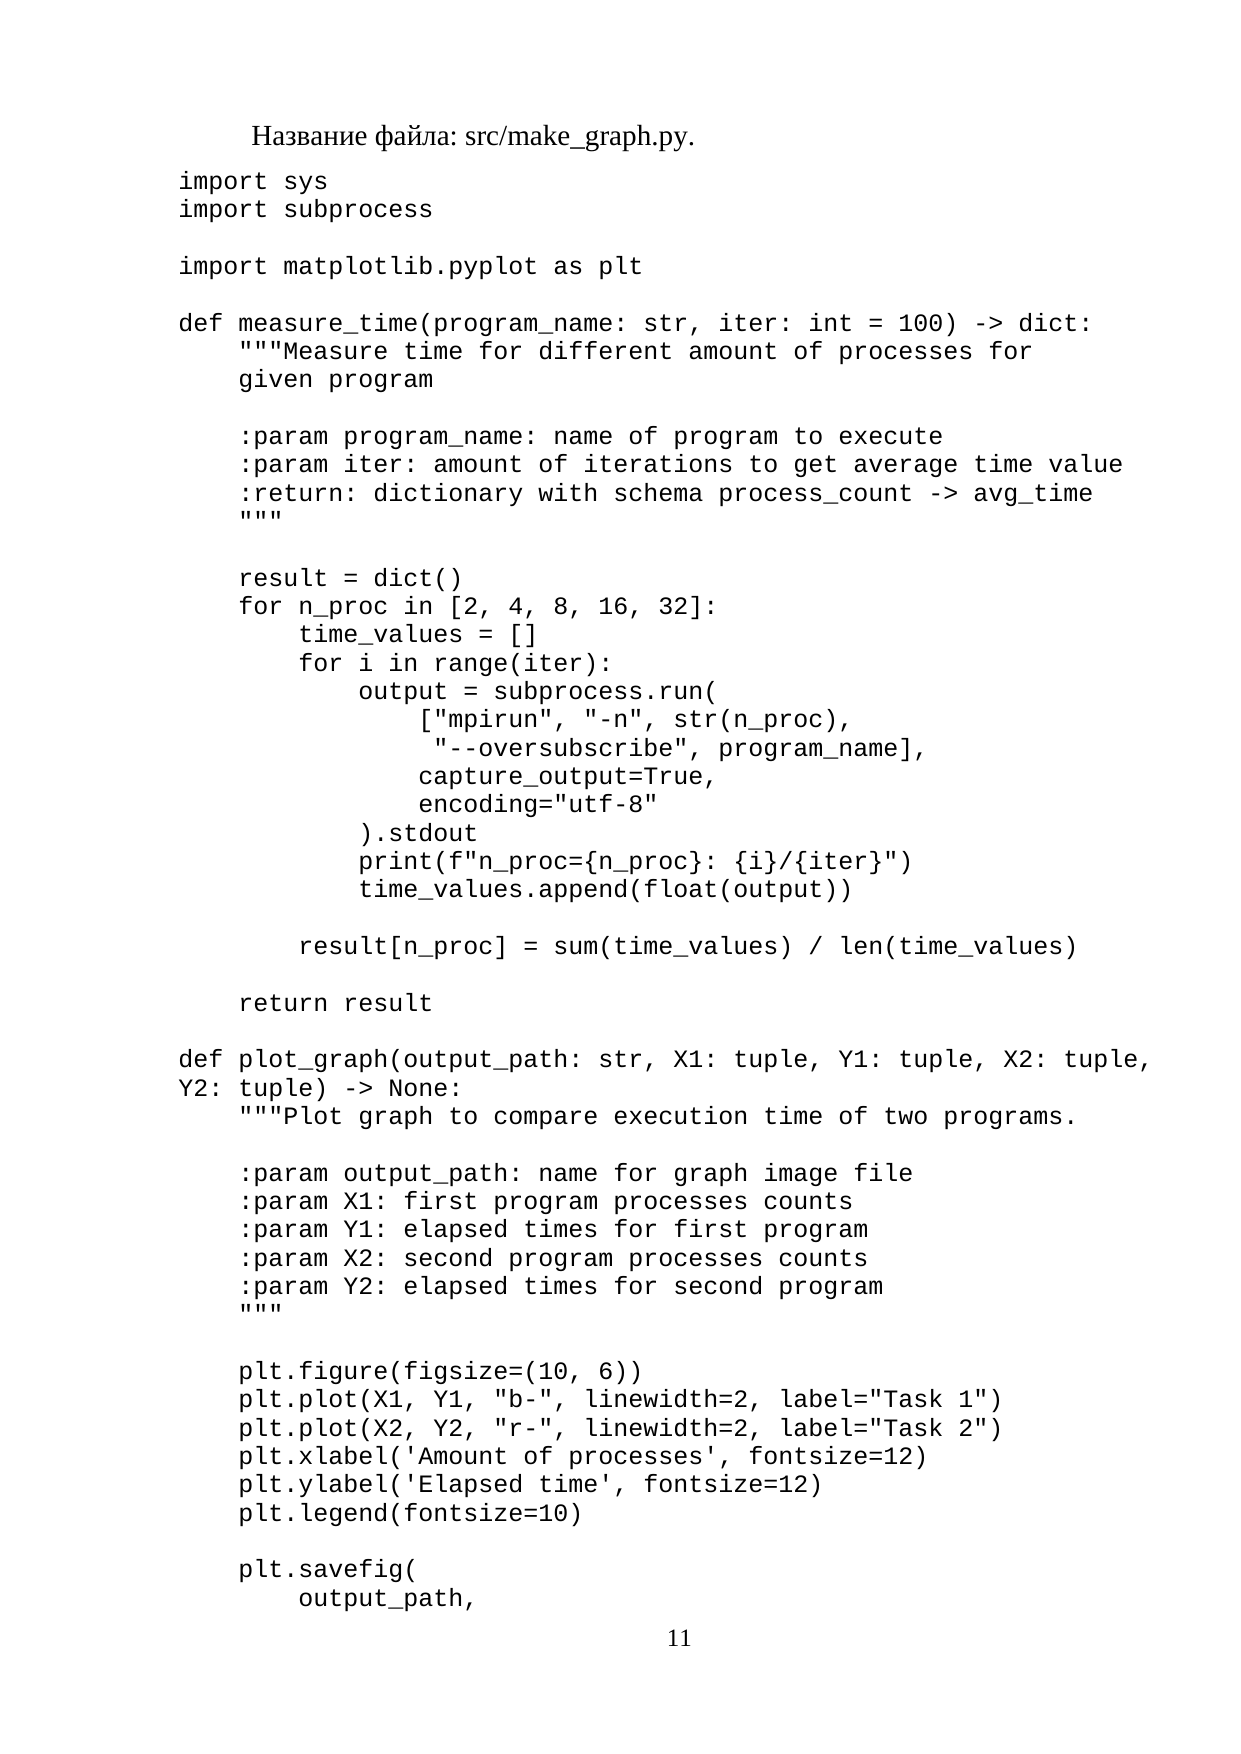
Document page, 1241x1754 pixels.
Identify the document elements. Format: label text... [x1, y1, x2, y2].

text Название файла: src/make_graph.py. [177, 118, 1181, 152]
table_header import sys import subprocess import matplotlib.pyplot as plt def measure_time(program_name: str, iter: int = 100) -> dict: """Measure time for different amount of processes for given program :param program_name: name of program to execute :param iter: amount of iterations to get average time value :return: dictionary with schema process_count -> avg_time """ result = dict() for n_proc in [2, 4, 8, 16, 32]: time_values = [] for i in range(iter): output = subprocess.run( ["mpirun", "-n", str(n_proc), "--oversubscribe", program_name], capture_output=True, encoding="utf-8" ).stdout print(f"n_proc={n_proc}: {i}/{iter}") time_values.append(float(output)) result[n_proc] = sum(time_values) / len(time_values) return result def plot_graph(output_path: str, X1: tuple, Y1: tuple, X2: tuple, Y2: tuple) -> None: """Plot graph to compare execution time of two programs. :param output_path: name for graph image file :param X1: first program processes counts :param Y1: elapsed times for first program :param X2: second program processes counts :param Y2: elapsed times for second program """ plt.figure(figsize=(10, 6)) plt.plot(X1, Y1, "b-", linewidth=2, label="Task 1") plt.plot(X2, Y2, "r-", linewidth=2, label="Task 2") plt.xlabel('Amount of processes', fontsize=12) plt.ylabel('Elapsed time', fontsize=12) plt.legend(fontsize=10) plt.savefig( output_path, [178, 169, 1181, 1613]
